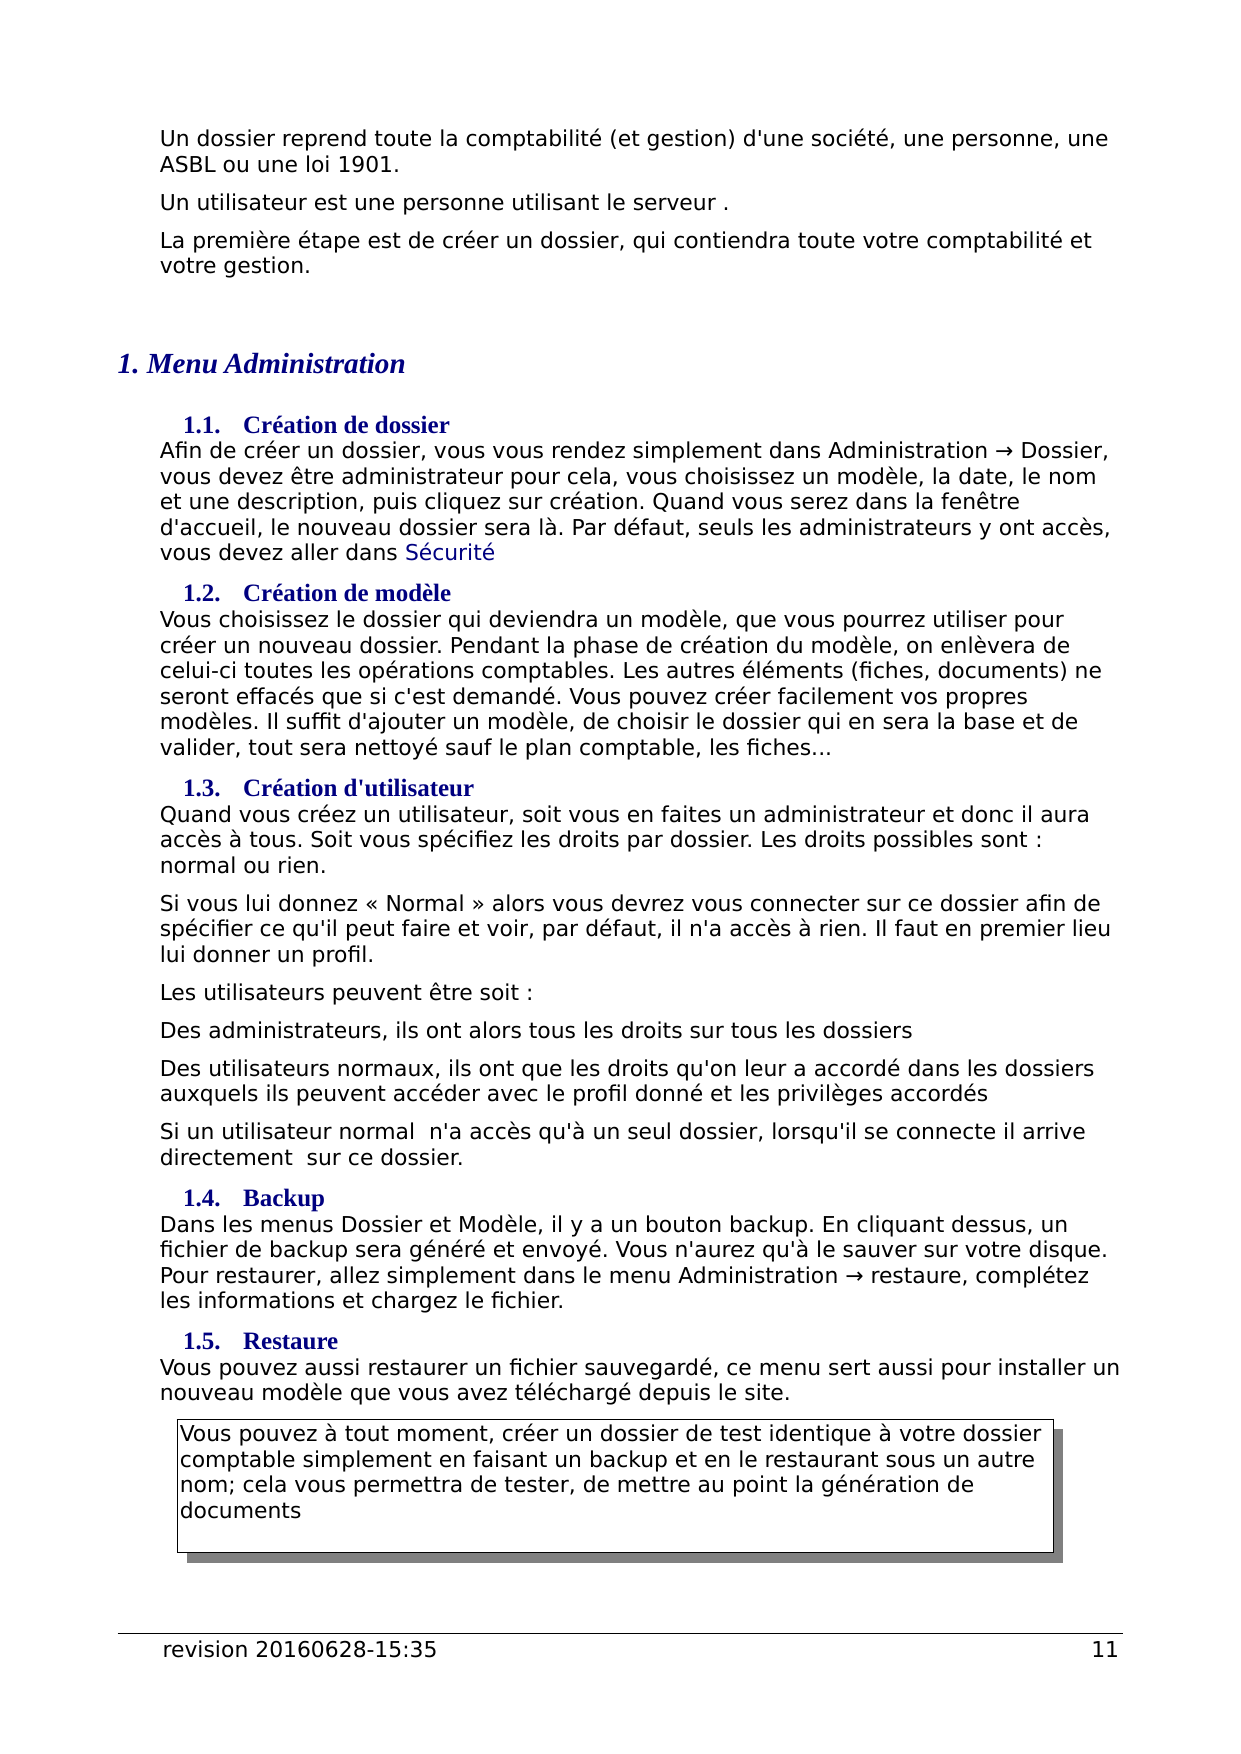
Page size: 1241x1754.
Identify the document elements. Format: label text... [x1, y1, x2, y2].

subtitle Création de dossier [177, 410, 1123, 438]
subtitle Création d'utilisateur [177, 773, 1123, 802]
text Un utilisateur est une personne utilisant le serveur . [159, 190, 1123, 216]
subtitle Restaure [177, 1326, 1123, 1355]
text Vous choisissez le dossier qui deviendra un modèle, que vous pourrez utiliser pour créer un nouveau dossier. Pendant la phase de création du modèle, on enlèvera de celui-ci toutes les opérations comptables. Les autres éléments (fiches, documents) ne seront effacés que si c'est demandé. Vous pouvez créer facilement vos propres modèles. Il suffit d'ajouter un modèle, de choisir le dossier qui en sera la base et de valider, tout sera nettoyé sauf le plan comptable, les fiches... [159, 607, 1123, 760]
text documents [178, 1495, 1053, 1524]
subtitle 1. Menu Administration [117, 347, 1123, 380]
text Des utilisateurs normaux, ils ont que les droits qu'on leur a accordé dans les dossiers auxquels ils peuvent accéder avec le profil donné et les privilèges accordés [159, 1056, 1123, 1107]
text Vous pouvez aussi restaurer un fichier sauvegardé, ce menu sert aussi pour installer un nouveau modèle que vous avez téléchargé depuis le site. [159, 1355, 1123, 1406]
text Quand vous créez un utilisateur, soit vous en faites un administrateur et donc il aura accès à tous. Soit vous spécifiez les droits par dossier. Les droits possibles sont : normal ou rien. [159, 802, 1123, 878]
text Afin de créer un dossier, vous vous rendez simplement dans Administration → Dossier, vous devez être administrateur pour cela, vous choisissez un modèle, la date, le nom et une description, puis cliquez sur création. Quand vous serez dans la fenêtre d'accueil, le nouveau dossier sera là. Par défaut, seuls les administrateurs y ont accès, vous devez aller dans Sécurité [159, 438, 1123, 566]
text Des administrateurs, ils ont alors tous les droits sur tous les dossiers [159, 1018, 1123, 1043]
text Si vous lui donnez « Normal » alors vous devrez vous connecter sur ce dossier afin de spécifier ce qu'il peut faire et voir, par défaut, il n'a accès à rien. Il faut en premier lieu lui donner un profil. [159, 891, 1123, 967]
text Si un utilisateur normal n'a accès qu'à un seul dossier, lorsqu'il se connecte il arrive directement sur ce dossier. [159, 1119, 1123, 1170]
text Un dossier reprend toute la comptabilité (et gestion) d'une société, une personne, une ASBL ou une loi 1901. [159, 127, 1123, 178]
subtitle Création de modèle [177, 578, 1123, 607]
text Dans les menus Dossier et Modèle, il y a un bouton backup. En cliquant dessus, un fichier de backup sera généré et envoyé. Vous n'aurez qu'à le sauver sur votre disque. Pour restaurer, allez simplement dans le menu Administration → restaure, complétez les informations et chargez le fichier. [159, 1212, 1123, 1314]
text Vous pouvez à tout moment, créer un dossier de test identique à votre dossier comptable simplement en faisant un backup et en le restaurant sous un autre nom; cela vous permettra de tester, de mettre au point la génération de [178, 1420, 1053, 1495]
subtitle Backup [177, 1183, 1123, 1212]
text Les utilisateurs peuvent être soit : [159, 980, 1123, 1005]
text La première étape est de créer un dossier, qui contiendra toute votre comptabilité et votre gestion. [159, 228, 1123, 279]
